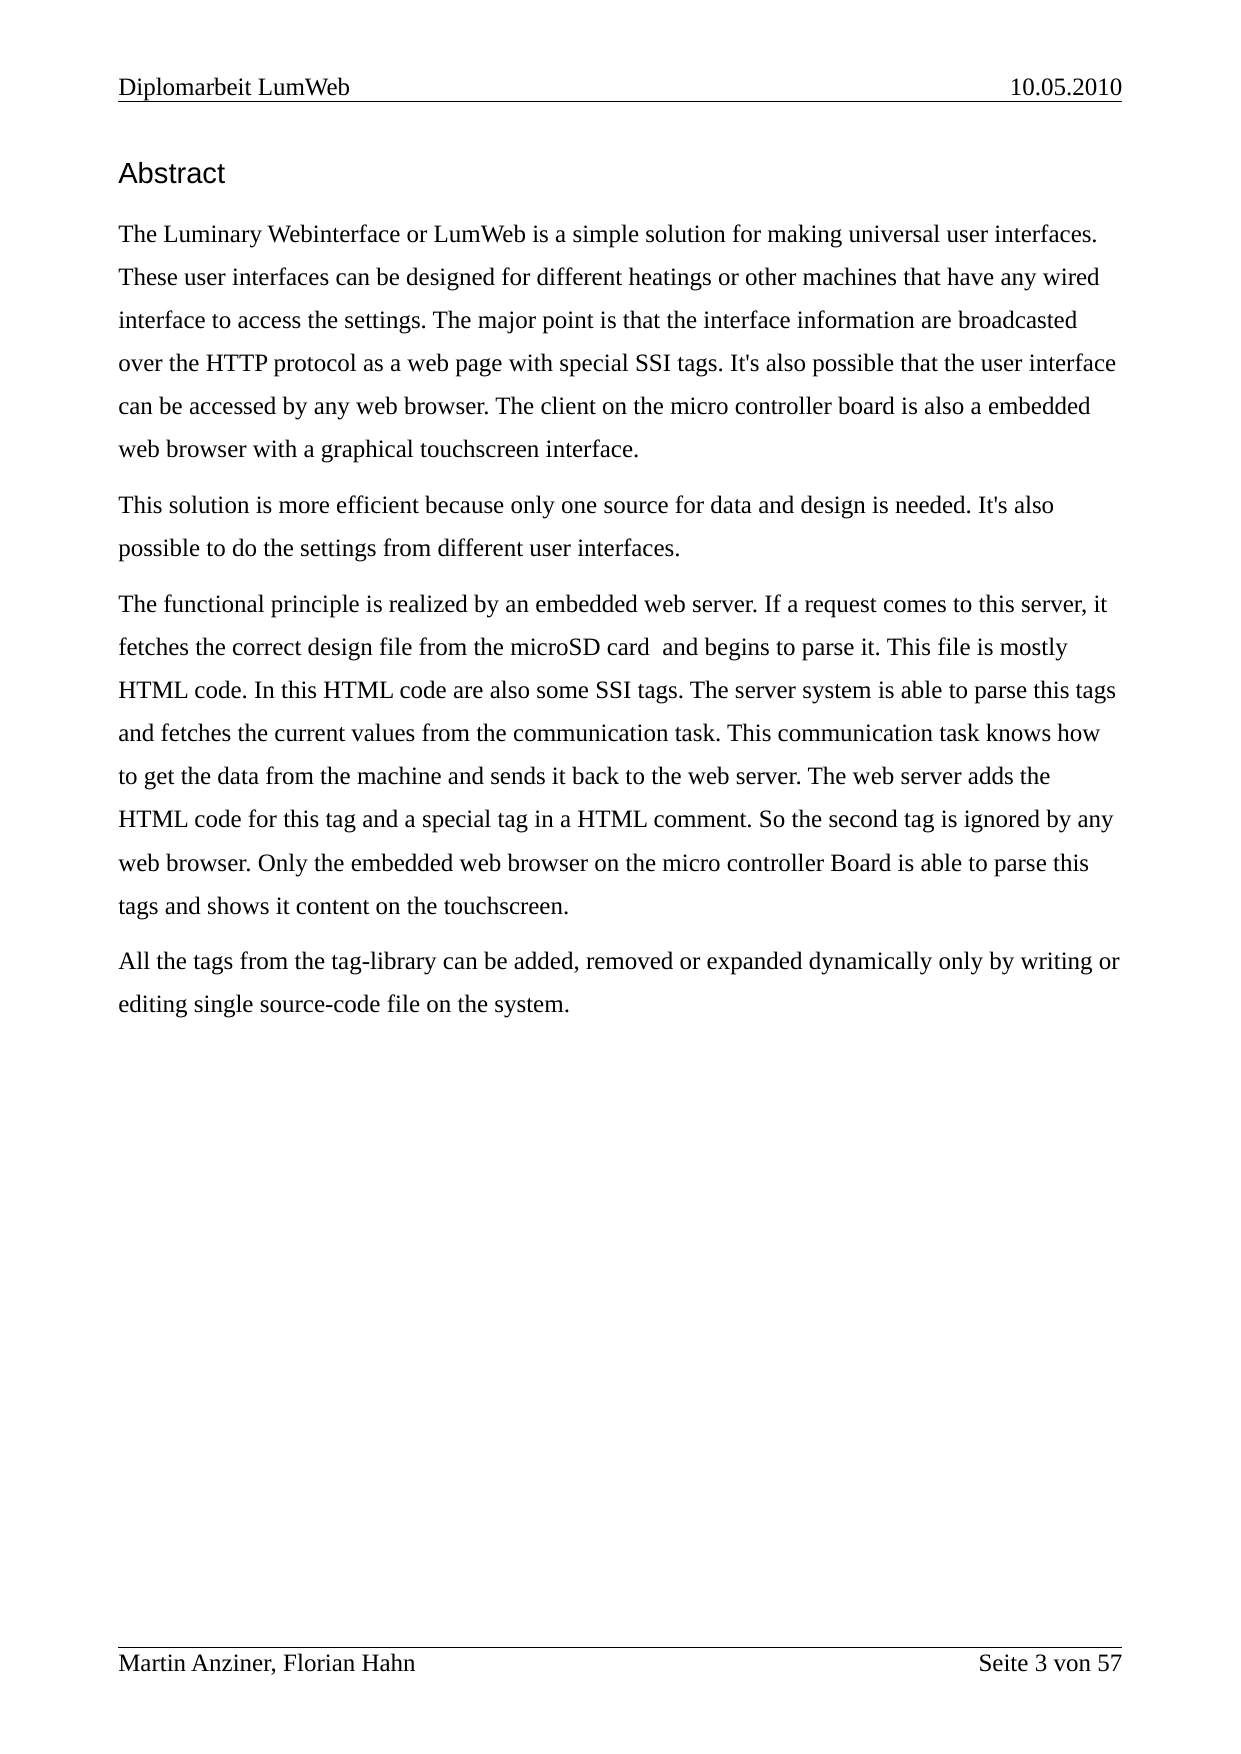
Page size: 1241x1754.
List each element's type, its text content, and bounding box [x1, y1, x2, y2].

text The Luminary Webinterface or LumWeb is a simple solution for making universal user interfaces. These user interfaces can be designed for different heatings or other machines that have any wired interface to access the settings. The major point is that the interface information are broadcasted over the HTTP protocol as a web page with special SSI tags. It's also possible that the user interface can be accessed by any web browser. The client on the micro controller board is also a embedded web browser with a graphical touchscreen interface. [118, 219, 1122, 463]
text All the tags from the tag-library can be added, removed or expanded dynamically only by writing or editing single source-code file on the system. [118, 946, 1122, 1018]
text This solution is more efficient because only one source for data and design is needed. It's also possible to do the settings from different user interfaces. [118, 490, 1122, 562]
subtitle Abstract [118, 156, 1122, 190]
text The functional principle is realized by an embedded web server. If a request comes to this server, it fetches the correct design file from the microSD card and begins to parse it. This file is mostly HTML code. In this HTML code are also some SSI tags. The server system is able to parse this tags and fetches the current values from the communication task. This communication task knows how to get the data from the machine and sends it back to the web server. The web server adds the HTML code for this tag and a special tag in a HTML comment. So the second tag is ignored by any web browser. Only the embedded web browser on the micro controller Board is able to parse this tags and shows it content on the touchscreen. [118, 589, 1122, 919]
